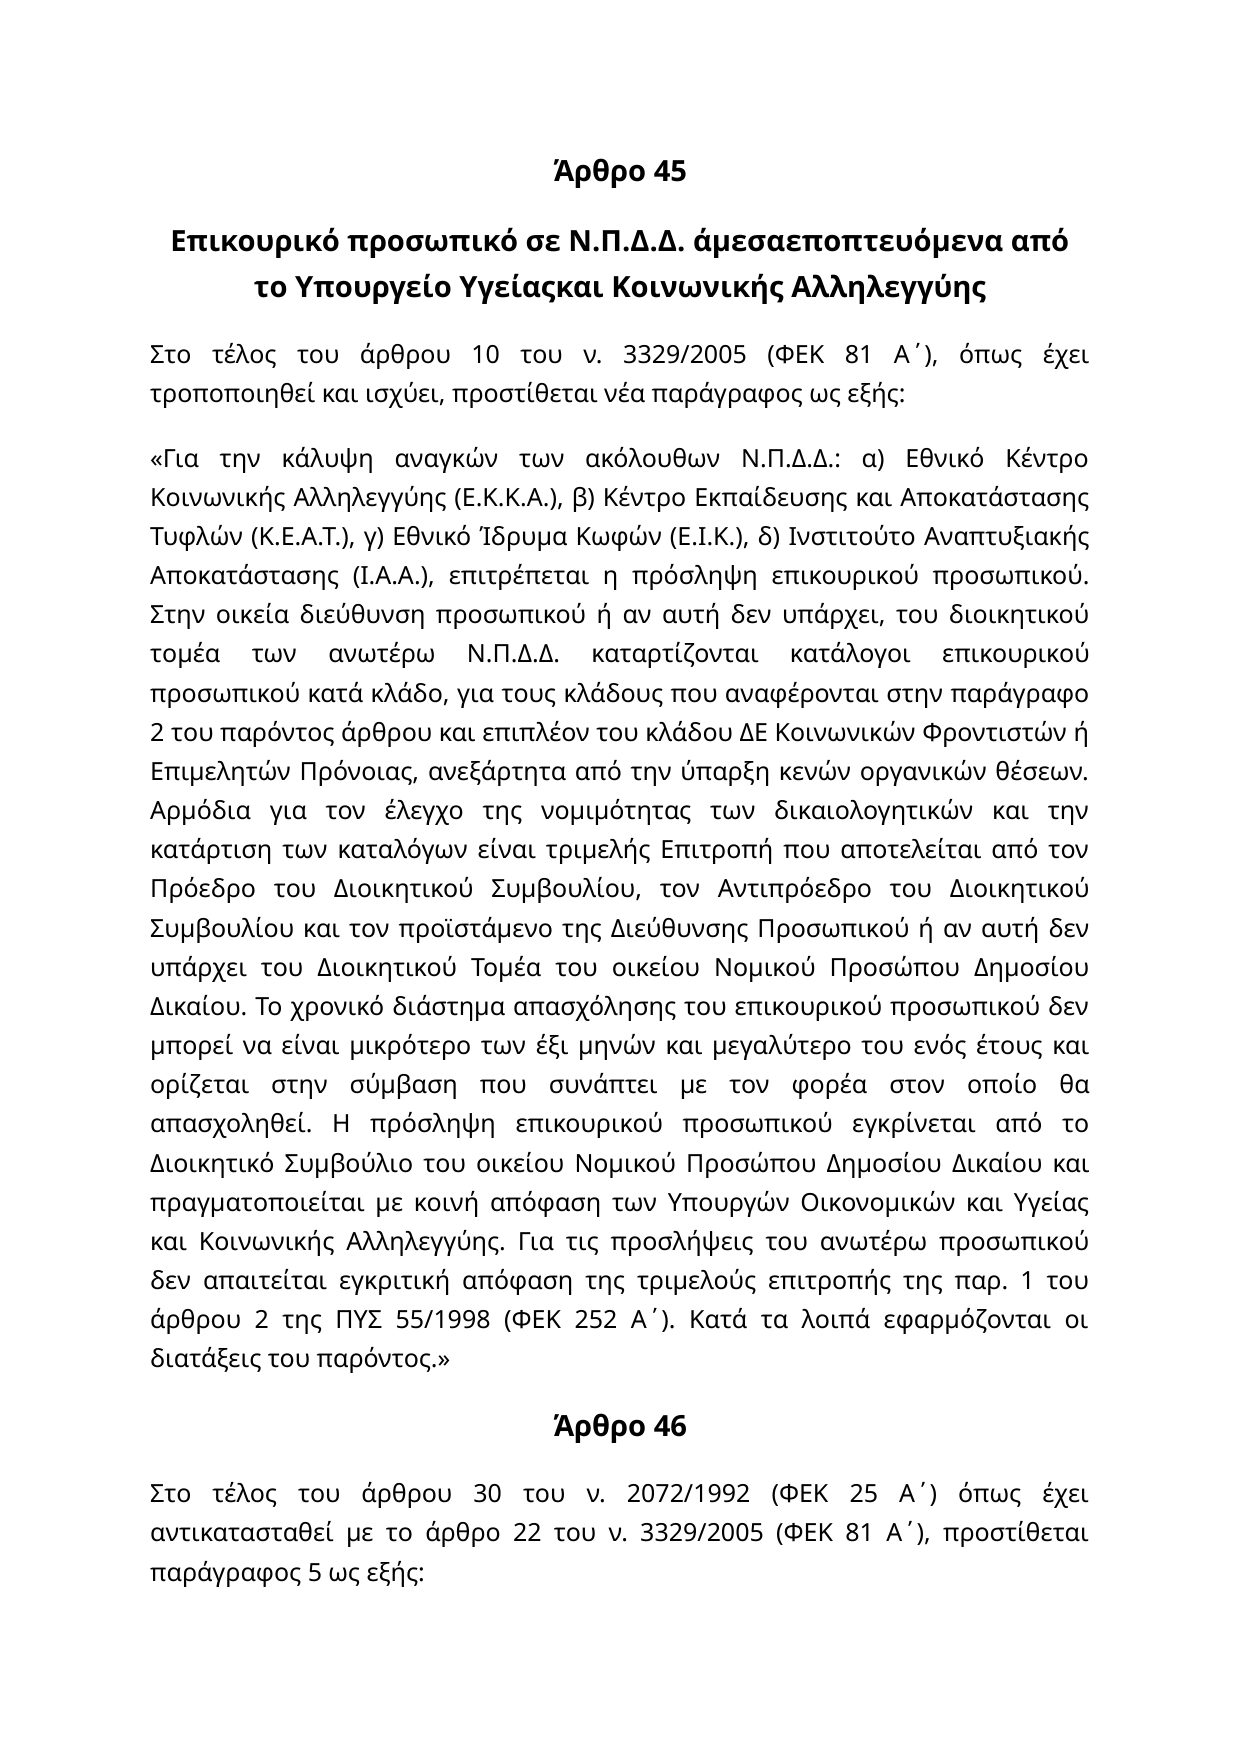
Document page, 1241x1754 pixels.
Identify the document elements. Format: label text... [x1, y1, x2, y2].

text Στο τέλος του άρθρου 10 του ν. 3329/2005 (ΦΕΚ 81 Α΄), όπως έχει τροποποιηθεί και ισχύει, προστίθεται νέα παράγραφος ως εξής: [150, 337, 1090, 410]
subtitle Άρθρο 46 [150, 1405, 1090, 1445]
subtitle Άρθρο 45 [150, 150, 1090, 190]
text Στο τέλος του άρθρου 30 του ν. 2072/1992 (ΦΕΚ 25 Α΄) όπως έχει αντικατασταθεί με το άρθρο 22 του ν. 3329/2005 (ΦΕΚ 81 Α΄), προστίθεται παράγραφος 5 ως εξής: [150, 1476, 1090, 1588]
subtitle Επικουρικό προσωπικό σε Ν.Π.Δ.Δ. άμεσαεποπτευόμενα από το Υπουργείο Υγείαςκαι Κοινωνικής Αλληλεγγύης [150, 221, 1090, 306]
text «Για την κάλυψη αναγκών των ακόλουθων Ν.Π.Δ.Δ.: α) Εθνικό Κέντρο Κοινωνικής Αλληλεγγύης (Ε.Κ.Κ.Α.), β) Κέντρο Εκπαίδευσης και Αποκατάστασης Τυφλών (Κ.Ε.Α.Τ.), γ) Εθνικό Ίδρυμα Κωφών (Ε.Ι.Κ.), δ) Ινστιτούτο Αναπτυξιακής Αποκατάστασης (Ι.Α.Α.), επιτρέπεται η πρόσληψη επικουρικού προσωπικού. Στην οικεία διεύθυνση προσωπικού ή αν αυτή δεν υπάρχει, του διοικητικού τομέα των ανωτέρω Ν.Π.Δ.Δ. καταρτίζονται κατάλογοι επικουρικού προσωπικού κατά κλάδο, για τους κλάδους που αναφέρονται στην παράγραφο 2 του παρόντος άρθρου και επιπλέον του κλάδου ΔΕ Κοινωνικών Φροντιστών ή Επιμελητών Πρόνοιας, ανεξάρτητα από την ύπαρξη κενών οργανικών θέσεων. Αρμόδια για τον έλεγχο της νομιμότητας των δικαιολογητικών και την κατάρτιση των καταλόγων είναι τριμελής Επιτροπή που αποτελείται από τον Πρόεδρο του Διοικητικού Συμβουλίου, τον Αντιπρόεδρο του Διοικητικού Συμβουλίου και τον προϊστάμενο της Διεύθυνσης Προσωπικού ή αν αυτή δεν υπάρχει του Διοικητικού Τομέα του οικείου Νομικού Προσώπου Δημοσίου Δικαίου. Το χρονικό διάστημα απασχόλησης του επικουρικού προσωπικού δεν μπορεί να είναι μικρότερο των έξι μηνών και μεγαλύτερο του ενός έτους και ορίζεται στην σύμβαση που συνάπτει με τον φορέα στον οποίο θα απασχοληθεί. Η πρόσληψη επικουρικού προσωπικού εγκρίνεται από το Διοικητικό Συμβούλιο του οικείου Νομικού Προσώπου Δημοσίου Δικαίου και πραγματοποιείται με κοινή απόφαση των Υπουργών Οικονομικών και Υγείας και Κοινωνικής Αλληλεγγύης. Για τις προσλήψεις του ανωτέρω προσωπικού δεν απαιτείται εγκριτική απόφαση της τριμελούς επιτροπής της παρ. 1 του άρθρου 2 της ΠΥΣ 55/1998 (ΦΕΚ 252 Α΄). Κατά τα λοιπά εφαρμόζονται οι διατάξεις του παρόντος.» [150, 440, 1090, 1375]
